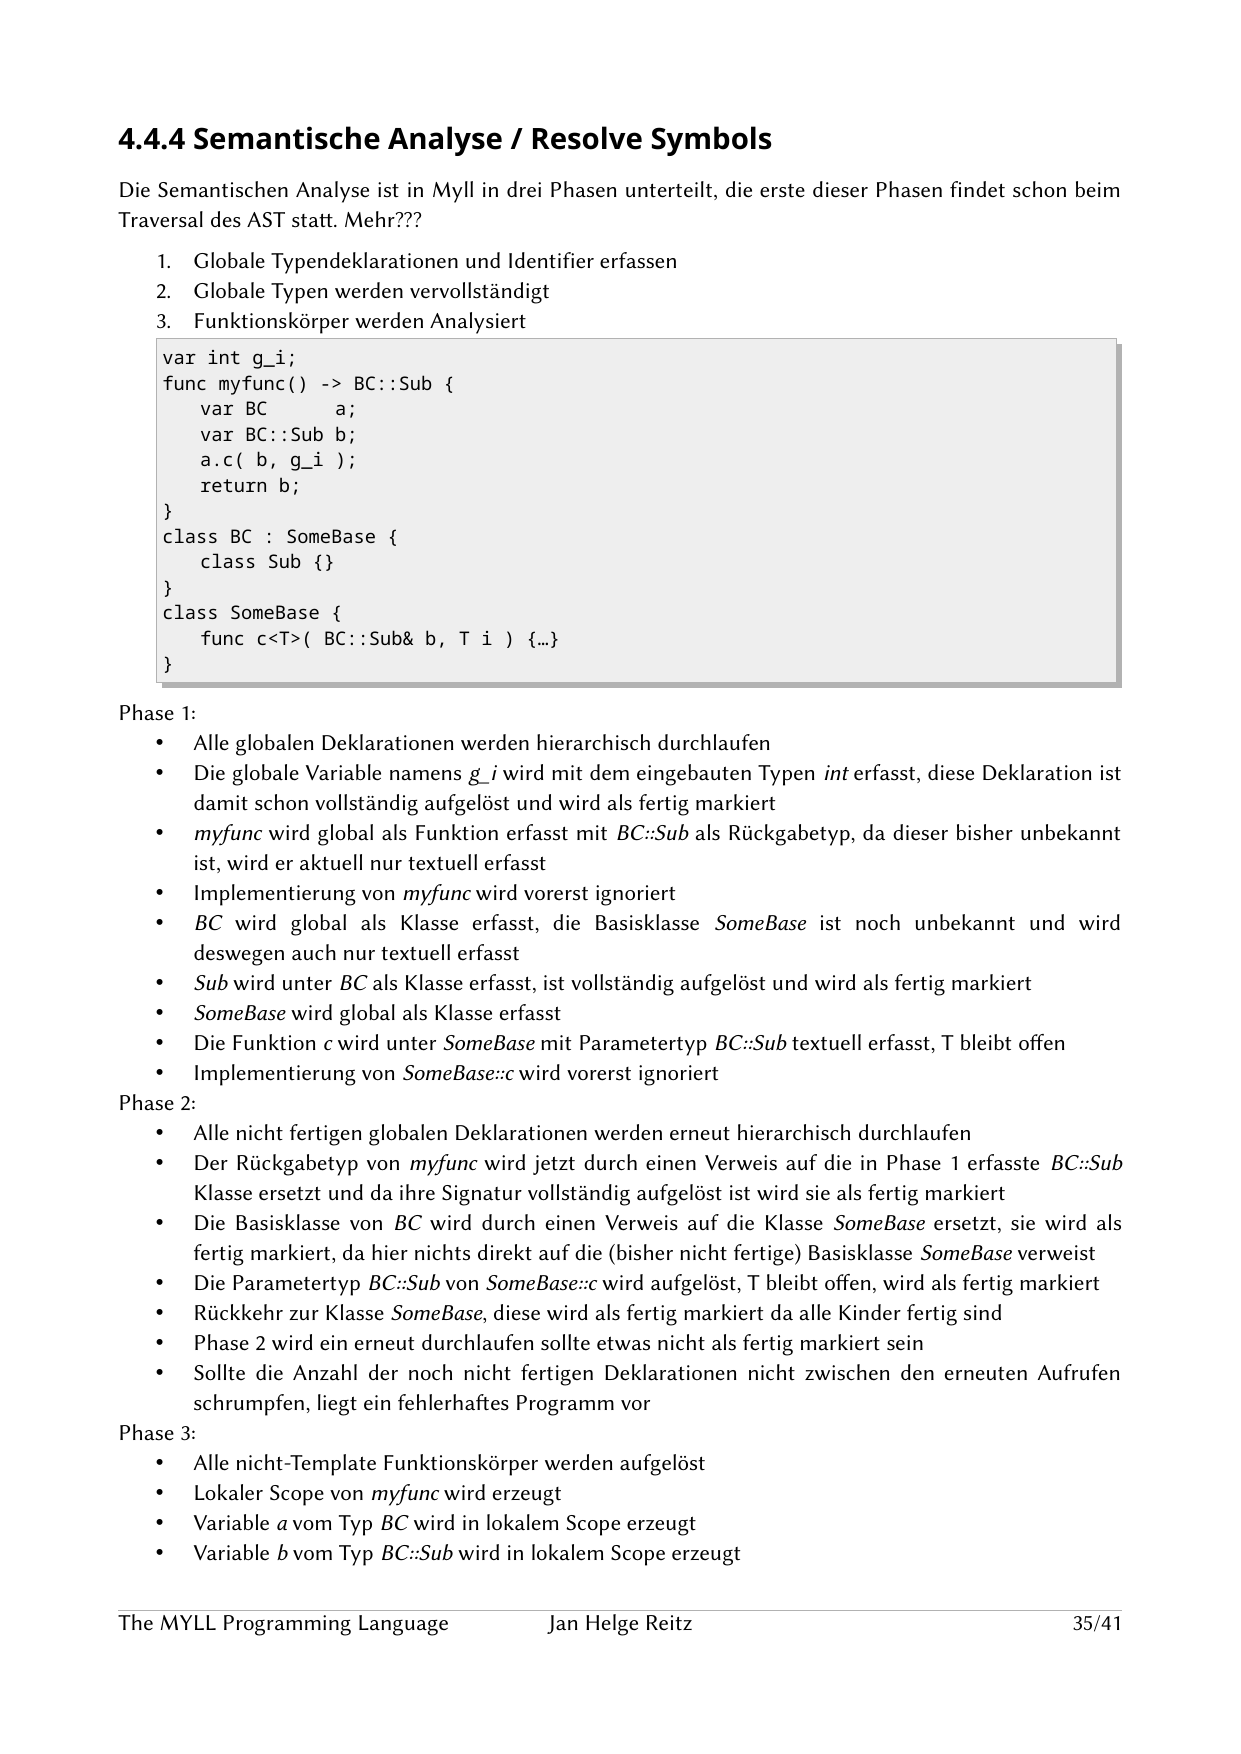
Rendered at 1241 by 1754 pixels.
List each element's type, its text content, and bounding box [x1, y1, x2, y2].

text } [157, 644, 1116, 682]
list Alle nicht-Template Funktionskörper werden aufgelöst [156, 1450, 1122, 1476]
list Die Parametertyp BC::Sub von SomeBase::c wird aufgelöst, T bleibt offen, wird als fertig markiert [156, 1270, 1122, 1296]
list Globale Typen werden vervollständigt [156, 278, 1122, 304]
list Variable a vom Typ BC wird in lokalem Scope erzeugt [156, 1510, 1122, 1536]
text var int g_i; func myfunc() -> BC::Sub { var BC a; var BC::Sub b; a.c( b, g_i ); return b; } class BC : SomeBase { class Sub {} } class SomeBase { func c<T>( BC::Sub& b, T i ) {…} [157, 339, 1116, 644]
list Globale Typendeklarationen und Identifier erfassen [156, 248, 1122, 274]
subtitle Phase 2: [118, 1090, 1122, 1116]
list Phase 2 wird ein erneut durchlaufen sollte etwas nicht als fertig markiert sein [156, 1330, 1122, 1356]
list SomeBase wird global als Klasse erfasst [156, 1000, 1122, 1026]
list Die Funktion c wird unter SomeBase mit Parametertyp BC::Sub textuell erfasst, T bleibt offen [156, 1030, 1122, 1056]
list BC wird global als Klasse erfasst, die Basisklasse SomeBase ist noch unbekannt und wird deswegen auch nur textuell erfasst [156, 910, 1122, 966]
list Funktionskörper werden Analysiert [156, 308, 1122, 334]
list Implementierung von myfunc wird vorerst ignoriert [156, 880, 1122, 906]
list Der Rückgabetyp von myfunc wird jetzt durch einen Verweis auf die in Phase 1 erfasste BC::Sub Klasse ersetzt und da ihre Signatur vollständig aufgelöst ist wird sie als fertig markiert [156, 1150, 1122, 1206]
list Die globale Variable namens g_i wird mit dem eingebauten Typen int erfasst, diese Deklaration ist damit schon vollständig aufgelöst und wird als fertig markiert [156, 760, 1122, 816]
list Sollte die Anzahl der noch nicht fertigen Deklarationen nicht zwischen den erneuten Aufrufen schrumpfen, liegt ein fehlerhaftes Programm vor [156, 1360, 1122, 1416]
subtitle Semantische Analyse / Resolve Symbols [118, 118, 1122, 158]
list Variable b vom Typ BC::Sub wird in lokalem Scope erzeugt [156, 1540, 1122, 1566]
subtitle Phase 3: [118, 1420, 1122, 1446]
list Die Basisklasse von BC wird durch einen Verweis auf die Klasse SomeBase ersetzt, sie wird als fertig markiert, da hier nichts direkt auf die (bisher nicht fertige) Basisklasse SomeBase verweist [156, 1210, 1122, 1266]
list Alle globalen Deklarationen werden hierarchisch durchlaufen [156, 730, 1122, 756]
subtitle Phase 1: [118, 700, 1122, 726]
list Sub wird unter BC als Klasse erfasst, ist vollständig aufgelöst und wird als fertig markiert [156, 970, 1122, 996]
list Alle nicht fertigen globalen Deklarationen werden erneut hierarchisch durchlaufen [156, 1120, 1122, 1146]
list Rückkehr zur Klasse SomeBase, diese wird als fertig markiert da alle Kinder fertig sind [156, 1300, 1122, 1326]
list Lokaler Scope von myfunc wird erzeugt [156, 1480, 1122, 1506]
text Die Semantischen Analyse ist in Myll in drei Phasen unterteilt, die erste dieser Phasen findet schon beim Traversal des AST statt. Mehr??? [118, 177, 1122, 233]
list myfunc wird global als Funktion erfasst mit BC::Sub als Rückgabetyp, da dieser bisher unbekannt ist, wird er aktuell nur textuell erfasst [156, 820, 1122, 876]
list Implementierung von SomeBase::c wird vorerst ignoriert [156, 1060, 1122, 1086]
